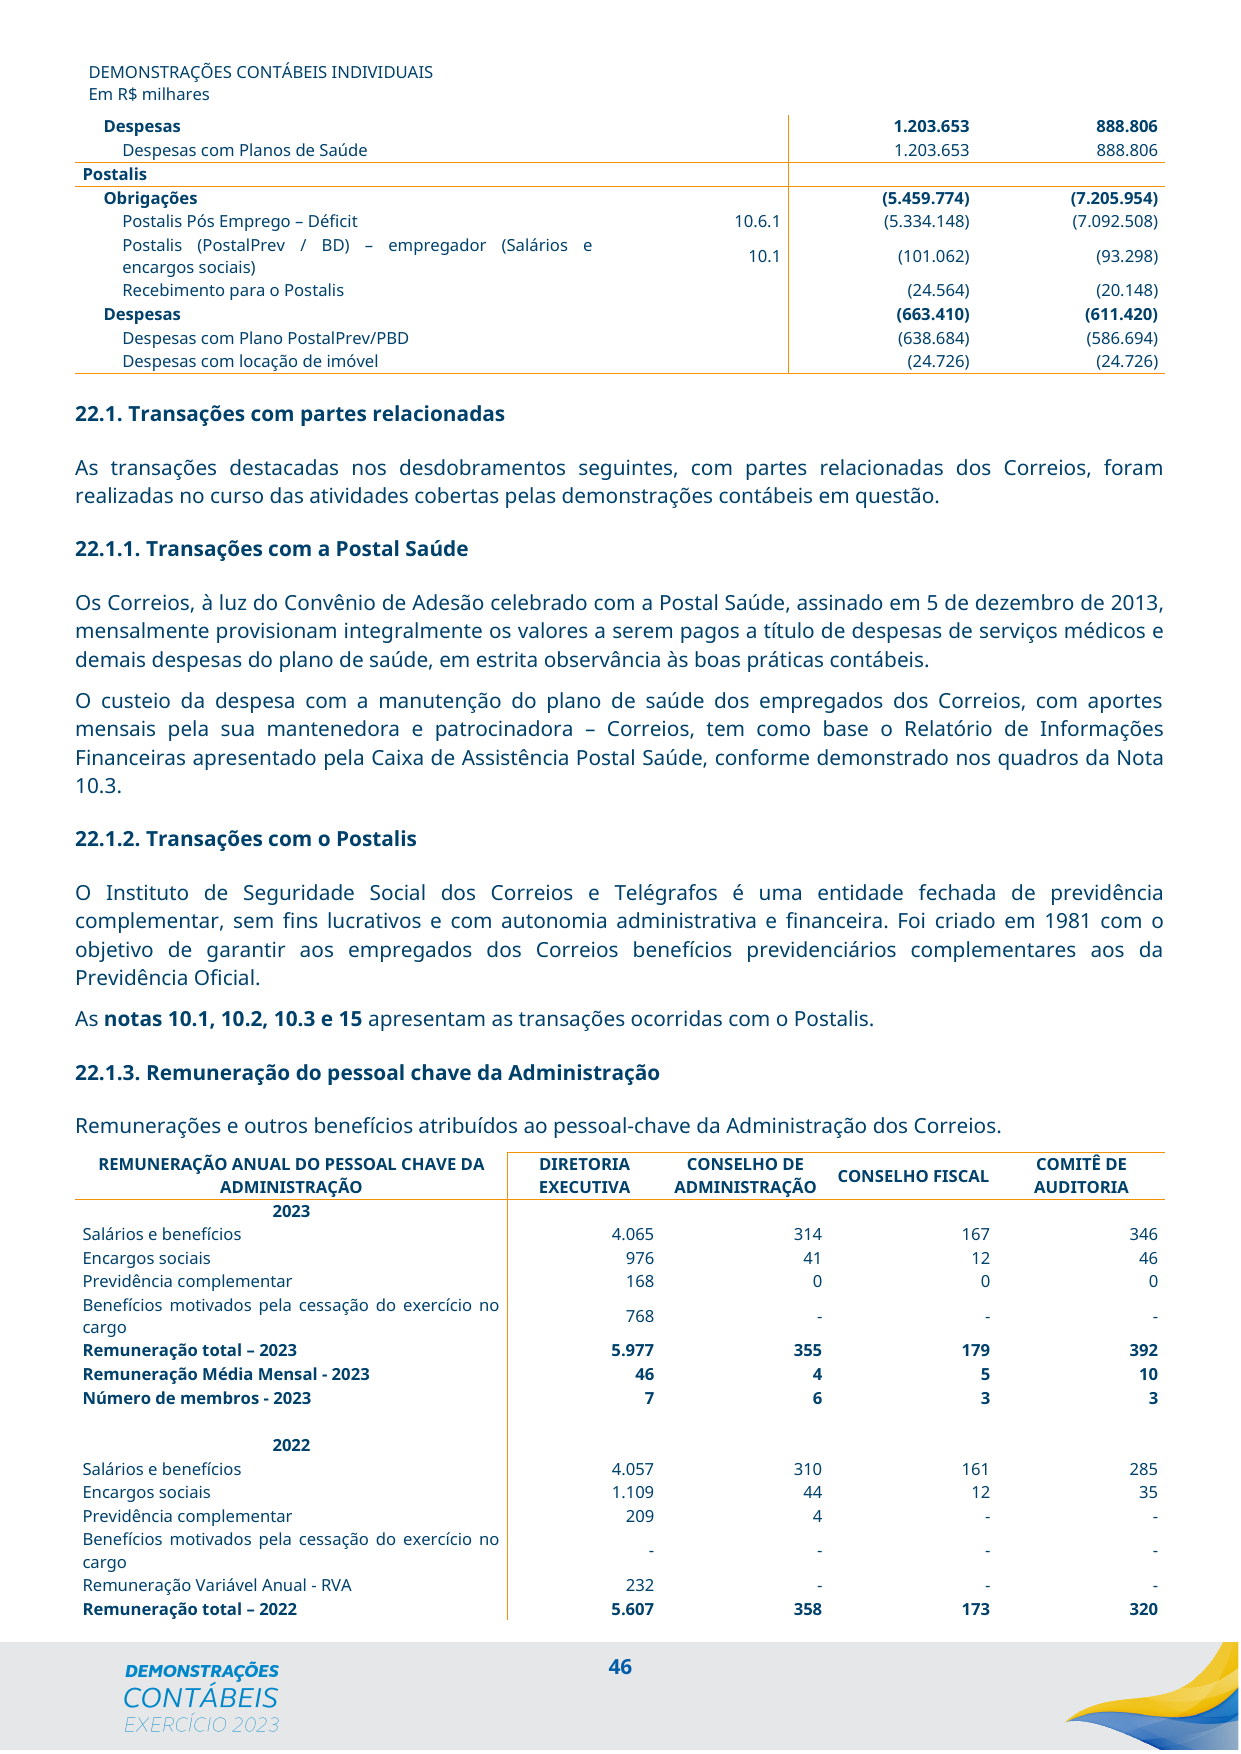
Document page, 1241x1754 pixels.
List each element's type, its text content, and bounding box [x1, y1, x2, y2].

table_cell - [829, 1528, 997, 1573]
table_cell (638.684) [789, 326, 977, 349]
table_cell 355 [661, 1339, 829, 1362]
table_cell Recebimento para o Postalis [75, 279, 600, 302]
table_header COMITÊ DE AUDITORIA [997, 1153, 1165, 1198]
table_cell 4.065 [508, 1222, 661, 1246]
table_cell [997, 1200, 1165, 1222]
table_cell Obrigações [75, 187, 600, 209]
table_cell 1.203.653 [789, 115, 977, 138]
table_cell 44 [661, 1480, 829, 1504]
table_cell Encargos sociais [75, 1480, 507, 1504]
table_cell 46 [508, 1362, 661, 1386]
table_cell [661, 1410, 829, 1433]
table_cell (586.694) [977, 326, 1165, 349]
table_header CONSELHO FISCAL [829, 1153, 997, 1198]
table_cell (93.298) [977, 233, 1165, 278]
table_cell [600, 279, 788, 302]
table_cell (24.726) [977, 350, 1165, 373]
table_cell [661, 1433, 829, 1457]
table_cell 4 [661, 1362, 829, 1386]
table_cell Previdência complementar [75, 1270, 507, 1293]
table_cell - [661, 1528, 829, 1573]
table_cell [600, 163, 788, 186]
table_cell 161 [829, 1457, 997, 1480]
table_cell - [829, 1573, 997, 1597]
table_cell - [661, 1573, 829, 1597]
table_cell 976 [508, 1246, 661, 1269]
table_cell [829, 1200, 997, 1222]
table_cell 0 [661, 1270, 829, 1293]
table_cell 3 [997, 1386, 1165, 1409]
table_cell (611.420) [977, 302, 1165, 326]
table_cell Despesas com locação de imóvel [75, 350, 600, 373]
table_cell - [829, 1504, 997, 1528]
table_cell Número de membros - 2023 [75, 1386, 507, 1409]
table_cell Postalis Pós Emprego – Déficit [75, 210, 600, 233]
table_cell 3 [829, 1386, 997, 1409]
table_cell 10 [997, 1362, 1165, 1386]
table_cell 7 [508, 1386, 661, 1409]
table_cell 358 [661, 1597, 829, 1620]
table_cell Previdência complementar [75, 1504, 507, 1528]
table_cell 167 [829, 1222, 997, 1246]
table_cell (7.205.954) [977, 187, 1165, 209]
text Remunerações e outros benefícios atribuídos ao pessoal-chave da Administração dos Correios. [75, 1111, 1165, 1139]
table_cell [508, 1433, 661, 1457]
table_cell [600, 115, 788, 138]
table_cell (20.148) [977, 279, 1165, 302]
table_cell (7.092.508) [977, 210, 1165, 233]
table_cell - [829, 1293, 997, 1338]
table_cell 10.1 [600, 233, 788, 278]
table_cell Remuneração total – 2023 [75, 1339, 507, 1362]
table_cell [661, 1200, 829, 1222]
table_cell [997, 1410, 1165, 1433]
table_cell 4 [661, 1504, 829, 1528]
text As notas 10.1, 10.2, 10.3 e 15 apresentam as transações ocorridas com o Postalis. [75, 1004, 1165, 1033]
table_cell Remuneração total – 2022 [75, 1597, 507, 1620]
subtitle Transações com a Postal Saúde [75, 534, 1165, 563]
table_cell 12 [829, 1480, 997, 1504]
table_cell 168 [508, 1270, 661, 1293]
table_cell Despesas com Planos de Saúde [75, 138, 600, 162]
table_cell [789, 163, 977, 186]
table_cell 392 [997, 1339, 1165, 1362]
table_cell 10.6.1 [600, 210, 788, 233]
table_cell 5 [829, 1362, 997, 1386]
table_cell [977, 163, 1165, 186]
table_cell 232 [508, 1573, 661, 1597]
table_cell - [997, 1504, 1165, 1528]
table_cell 1.203.653 [789, 138, 977, 162]
table_cell (101.062) [789, 233, 977, 278]
table_cell - [508, 1528, 661, 1573]
table_cell 0 [829, 1270, 997, 1293]
table_cell 2022 [75, 1433, 507, 1457]
table_cell 285 [997, 1457, 1165, 1480]
table_cell - [997, 1573, 1165, 1597]
table_cell 6 [661, 1386, 829, 1409]
table_cell Encargos sociais [75, 1246, 507, 1269]
table_cell - [997, 1293, 1165, 1338]
table_cell [600, 187, 788, 209]
table_cell 320 [997, 1597, 1165, 1620]
table_cell Remuneração Média Mensal - 2023 [75, 1362, 507, 1386]
text O Instituto de Seguridade Social dos Correios e Telégrafos é uma entidade fechada de previdência complementar, sem fins lucrativos e com autonomia administrativa e financeira. Foi criado em 1981 com o objetivo de garantir aos empregados dos Correios benefícios previdenciários complementares aos da Previdência Oficial. [75, 878, 1165, 992]
text O custeio da despesa com a manutenção do plano de saúde dos empregados dos Correios, com aportes mensais pela sua mantenedora e patrocinadora – Correios, tem como base o Relatório de Informações Financeiras apresentado pela Caixa de Assistência Postal Saúde, conforme demonstrado nos quadros da Nota 10.3. [75, 686, 1165, 799]
table_cell Postalis [75, 163, 600, 186]
table_header DIRETORIA EXECUTIVA [508, 1153, 661, 1198]
table_cell 1.109 [508, 1480, 661, 1504]
table_cell [600, 302, 788, 326]
subtitle Transações com partes relacionadas [75, 399, 1165, 428]
table_cell 888.806 [977, 138, 1165, 162]
table_cell [829, 1410, 997, 1433]
table_cell 768 [508, 1293, 661, 1338]
table_cell 4.057 [508, 1457, 661, 1480]
table_cell (24.564) [789, 279, 977, 302]
table_cell [829, 1433, 997, 1457]
table_cell 179 [829, 1339, 997, 1362]
table_cell Despesas [75, 115, 600, 138]
table_cell [600, 138, 788, 162]
table_cell Remuneração Variável Anual - RVA [75, 1573, 507, 1597]
table_cell 310 [661, 1457, 829, 1480]
table_cell 888.806 [977, 115, 1165, 138]
table_cell 5.977 [508, 1339, 661, 1362]
text Os Correios, à luz do Convênio de Adesão celebrado com a Postal Saúde, assinado em 5 de dezembro de 2013, mensalmente provisionam integralmente os valores a serem pagos a título de despesas de serviços médicos e demais despesas do plano de saúde, em estrita observância às boas práticas contábeis. [75, 588, 1165, 673]
table_header CONSELHO DE ADMINISTRAÇÃO [661, 1153, 829, 1198]
table_cell [508, 1200, 661, 1222]
table_cell (663.410) [789, 302, 977, 326]
text As transações destacadas nos desdobramentos seguintes, com partes relacionadas dos Correios, foram realizadas no curso das atividades cobertas pelas demonstrações contábeis em questão. [75, 453, 1165, 509]
table_cell - [997, 1528, 1165, 1573]
table_cell (5.334.148) [789, 210, 977, 233]
table_header REMUNERAÇÃO ANUAL DO PESSOAL CHAVE DA ADMINISTRAÇÃO [75, 1152, 507, 1198]
table_cell Salários e benefícios [75, 1457, 507, 1480]
table_cell Benefícios motivados pela cessação do exercício no cargo [75, 1293, 507, 1338]
table_cell Despesas [75, 302, 600, 326]
table_cell 2023 [75, 1200, 507, 1222]
table_cell 173 [829, 1597, 997, 1620]
table_cell [600, 326, 788, 349]
table_cell [508, 1410, 661, 1433]
table_cell Salários e benefícios [75, 1222, 507, 1246]
table_cell 346 [997, 1222, 1165, 1246]
table_cell 46 [997, 1246, 1165, 1269]
table_cell 5.607 [508, 1597, 661, 1620]
table_cell [600, 350, 788, 373]
table_cell Despesas com Plano PostalPrev/PBD [75, 326, 600, 349]
table_cell 12 [829, 1246, 997, 1269]
picture [0, 1642, 1239, 1750]
subtitle Transações com o Postalis [75, 824, 1165, 853]
table_cell (24.726) [789, 350, 977, 373]
table_cell 314 [661, 1222, 829, 1246]
table_cell Benefícios motivados pela cessação do exercício no cargo [75, 1528, 507, 1573]
table_cell [75, 1410, 507, 1433]
table_cell 41 [661, 1246, 829, 1269]
table_cell [997, 1433, 1165, 1457]
table_cell 0 [997, 1270, 1165, 1293]
table_cell 209 [508, 1504, 661, 1528]
table_cell (5.459.774) [789, 187, 977, 209]
table_cell 35 [997, 1480, 1165, 1504]
table_cell - [661, 1293, 829, 1338]
table_cell Postalis (PostalPrev / BD) – empregador (Salários e encargos sociais) [75, 233, 600, 278]
subtitle Remuneração do pessoal chave da Administração [75, 1058, 1165, 1086]
